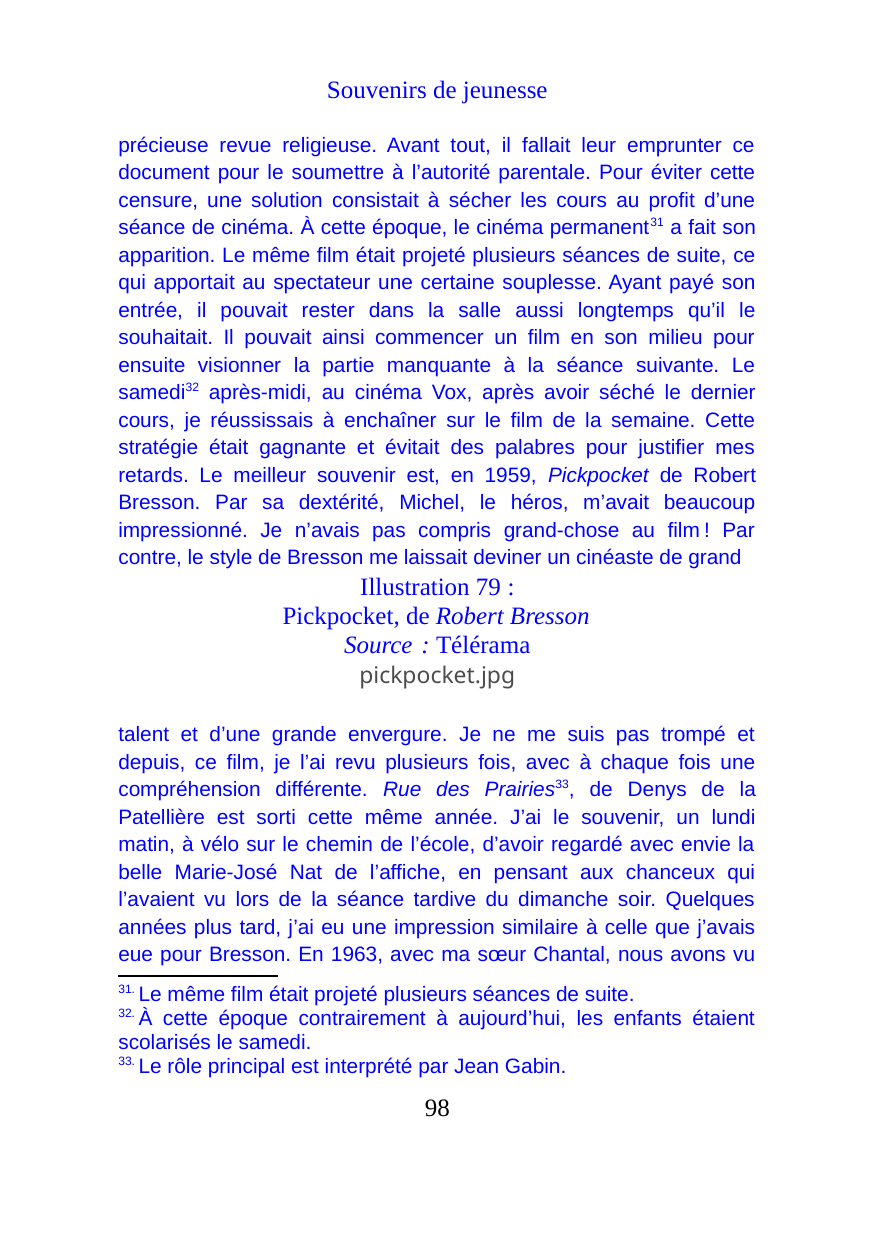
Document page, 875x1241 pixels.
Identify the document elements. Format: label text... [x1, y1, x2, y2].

text À cette époque contrairement à aujourd’hui, les enfants étaient scolarisés le samedi. [118, 1006, 756, 1053]
text Source : Télérama [118, 630, 756, 659]
text précieuse revue religieuse. Avant tout, il fallait leur emprunter ce document pour le soumettre à l’autorité parentale. Pour éviter cette censure, une solution consistait à sécher les cours au profit d’une séance de cinéma. À cette époque, le cinéma permanent a fait son apparition. Le même film était projeté plusieurs séances de suite, ce qui apportait au spectateur une certaine souplesse. Ayant payé son entrée, il pouvait rester dans la salle aussi longtemps qu’il le souhaitait. Il pouvait ainsi commencer un film en son milieu pour ensuite visionner la partie manquante à la séance suivante. Le samedi après-midi, au cinéma Vox, après avoir séché le dernier cours, je réussissais à enchaîner sur le film de la semaine. Cette stratégie était gagnante et évitait des palabres pour justifier mes retards. Le meilleur souvenir est, en 1959, Pickpocket de Robert Bresson. Par sa dextérité, Michel, le héros, m’avait beaucoup impressionné. Je n’avais pas compris grand-chose au film ! Par contre, le style de Bresson me laissait deviner un cinéaste de grand [118, 132, 756, 569]
text pickpocket.jpg [118, 659, 756, 690]
text Pickpocket, de Robert Bresson [118, 601, 756, 630]
text Le même film était projeté plusieurs séances de suite. [118, 982, 756, 1006]
text Le rôle principal est interprété par Jean Gabin. [118, 1053, 756, 1077]
text talent et d’une grande envergure. Je ne me suis pas trompé et depuis, ce film, je l’ai revu plusieurs fois, avec à chaque fois une compréhension différente. Rue des Prairies, de Denys de la Patellière est sorti cette même année. J’ai le souvenir, un lundi matin, à vélo sur le chemin de l’école, d’avoir regardé avec envie la belle Marie-José Nat de l’affiche, en pensant aux chanceux qui l’avaient vu lors de la séance tardive du dimanche soir. Quelques années plus tard, j’ai eu une impression similaire à celle que j’avais eue pour Bresson. En 1963, avec ma sœur Chantal, nous avons vu [118, 722, 756, 966]
text Illustration 79 : [118, 572, 756, 601]
